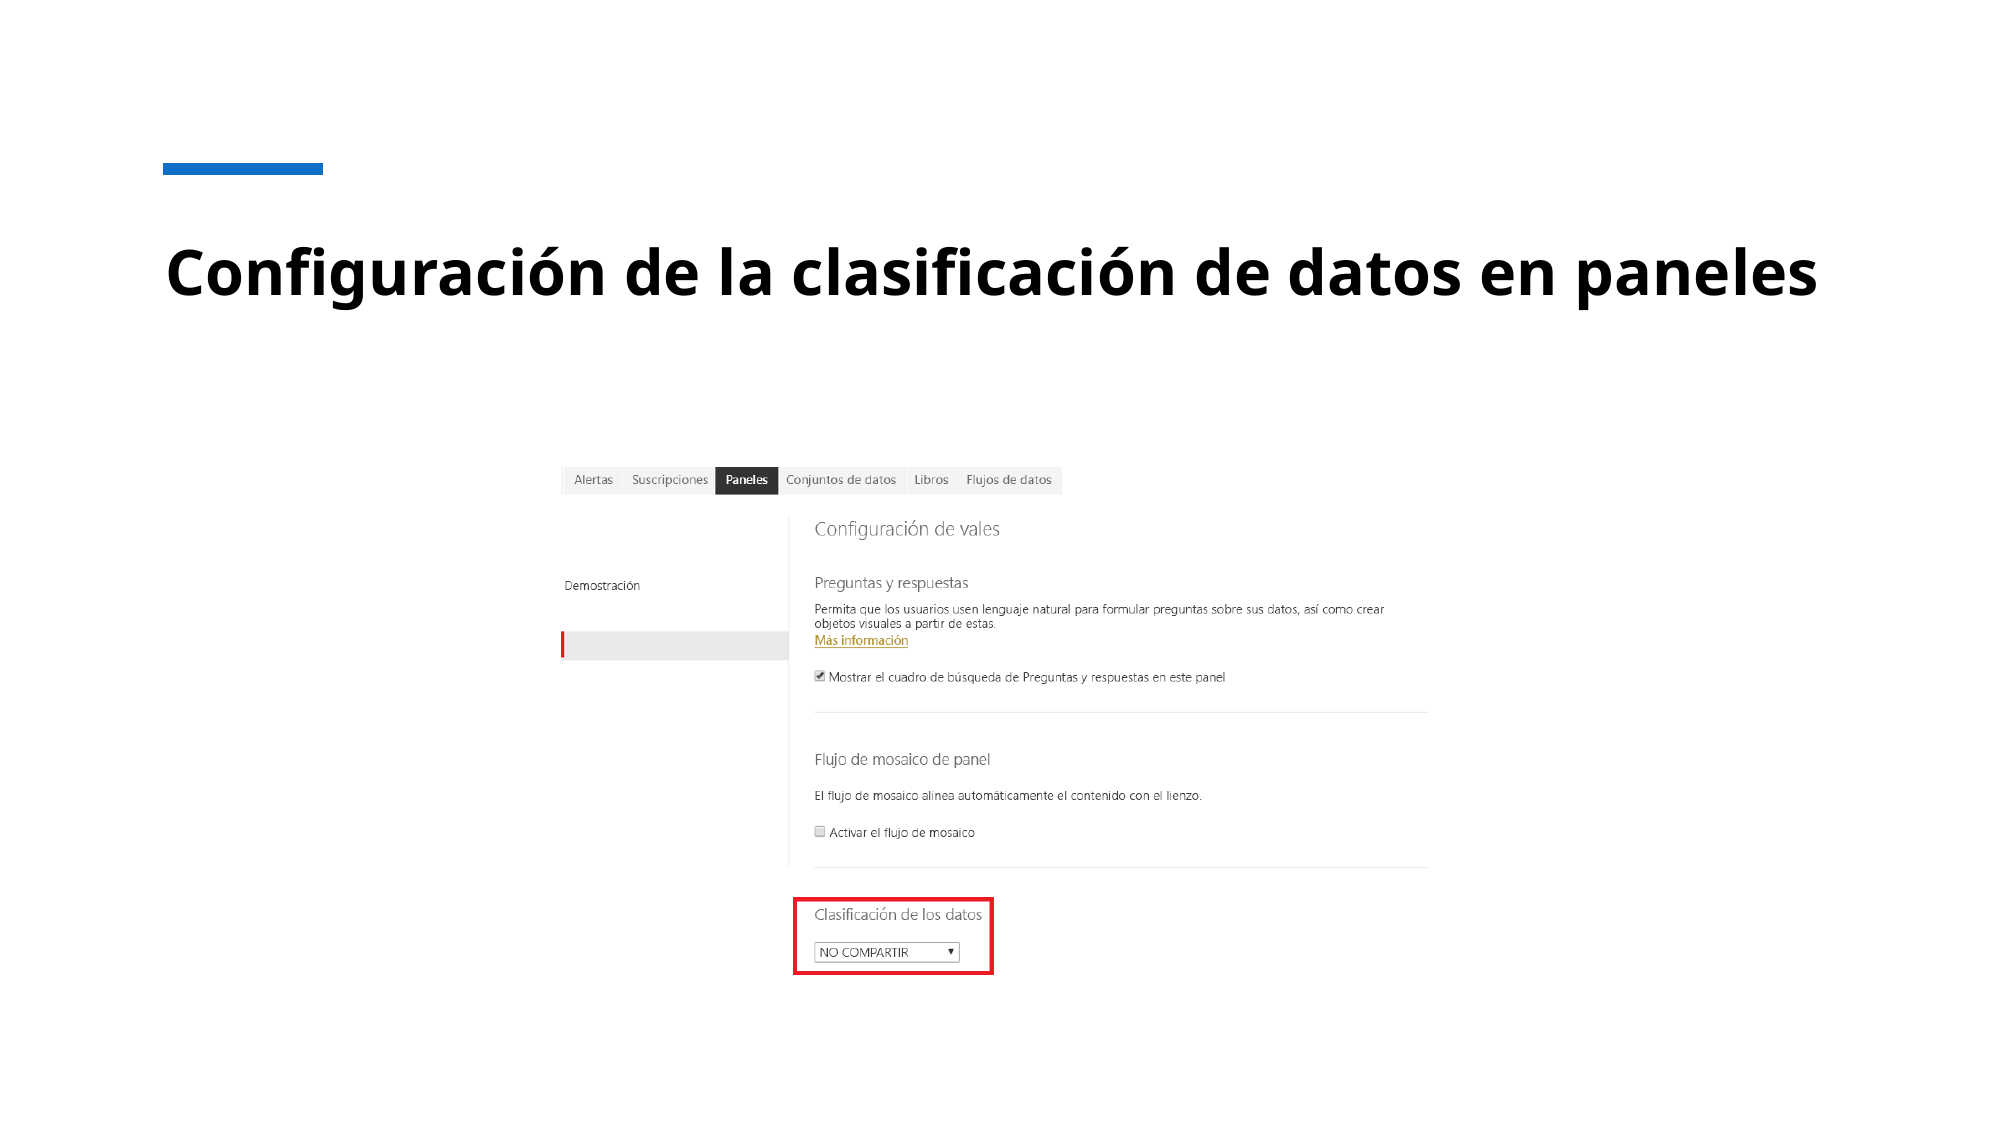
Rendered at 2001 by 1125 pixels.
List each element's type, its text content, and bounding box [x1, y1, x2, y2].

picture [561, 467, 1439, 975]
title Configuración de la clasificación de datos en paneles [150, 224, 1851, 441]
